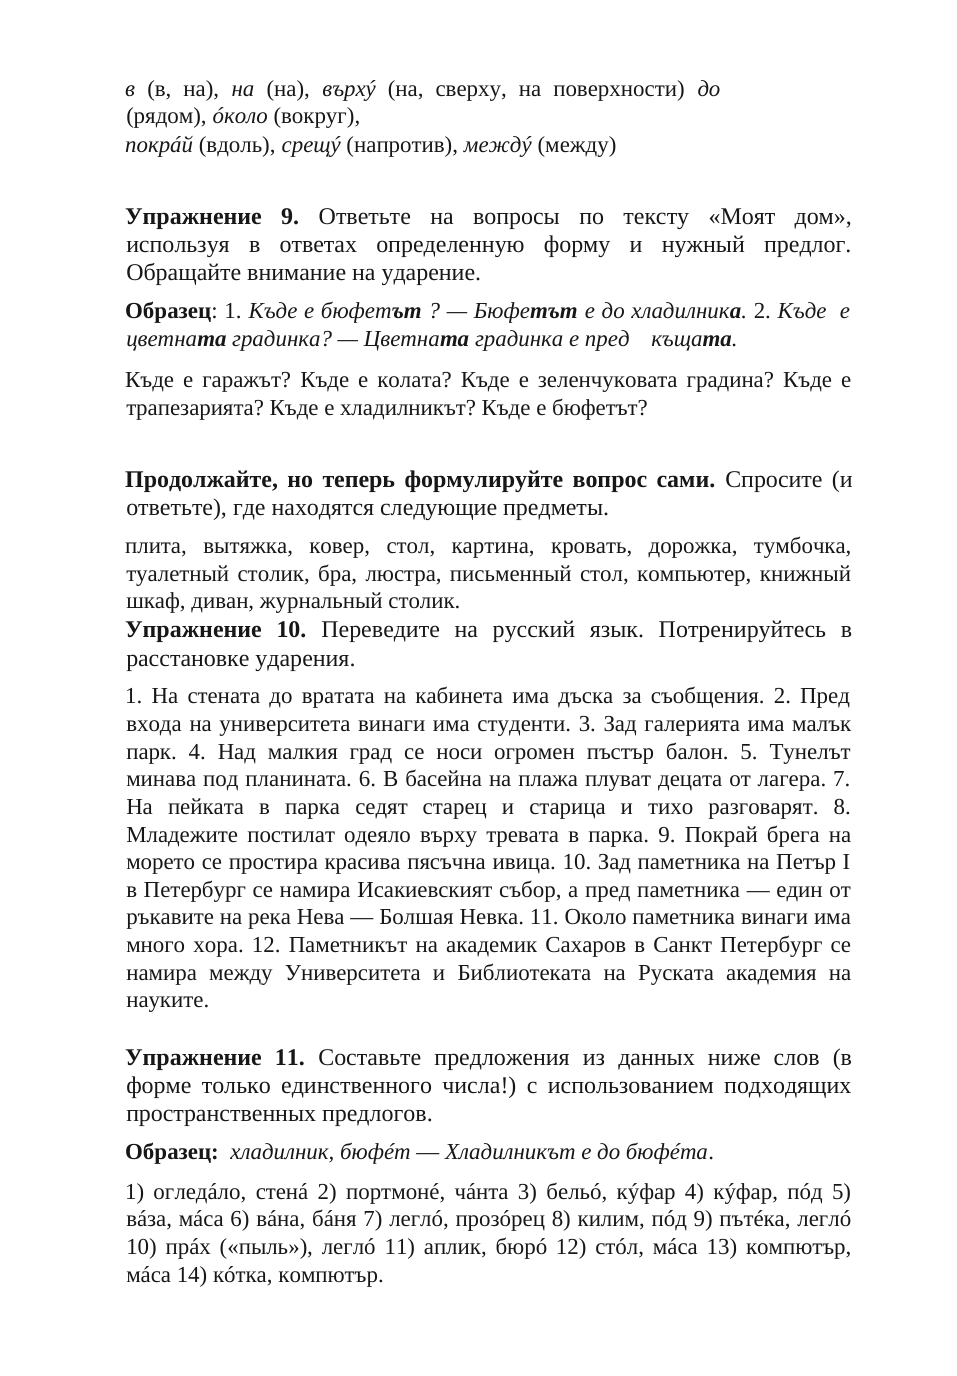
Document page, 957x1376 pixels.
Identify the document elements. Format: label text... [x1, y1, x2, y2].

text Упражнение 9. Ответьте на вопросы по тексту «Моят дом», используя в ответах определенную форму и нужный предлог. Обращайте внимание на ударение. [125, 202, 852, 286]
text Продолжайте, но теперь формулируйте вопрос сами. Спросите (и ответьте), где находятся следующие предметы. [125, 465, 852, 521]
text Упражнение 11. Составьте предложения из данных ниже слов (в форме только единственного числа!) с использованием подходящих пространственных предлогов. [125, 1043, 852, 1127]
text плита, вытяжка, ковер, стол, картина, кровать, дорожка, тумбочка, туалетный столик, бра, люстра, письменный стол, компьютер, книжный шкаф, диван, журнальный столик. [125, 532, 852, 614]
text покрáй (вдоль), срещý (напротив), междý (между) [125, 131, 852, 157]
text 1) огледáло, стенá 2) портмонé, чáнта 3) бельó, кýфар 4) кýфар, пóд 5) вáза, мáса 6) вáна, бáня 7) леглó, прозóрец 8) килим, пóд 9) пътéка, леглó 10) прáх («пыль»), леглó 11) аплик, бюрó 12) стóл, мáса 13) компютър, мáса 14) кóтка, компютър. [125, 1178, 852, 1287]
text Образец: 1. Къде е бюфетът ? — Бюфетът е до хладилника. 2. Къде е цветната градинка? — Цветната градинка е пред къщата. [125, 297, 852, 351]
text Упражнение 10. Переведите на русский язык. Потренируйтесь в расстановке ударения. [125, 615, 852, 671]
text 1. На стената до вратата на кабинета има дъска за съобщения. 2. Пред входа на университета винаги има студенти. 3. Зад галерията има малък парк. 4. Над малкия град се носи огромен пъстър балон. 5. Тунелът минава под планината. 6. В басейна на плажа плуват децата от лагера. 7. На пейката в парка седят старец и старица и тихо разговарят. 8. Младежите постилат одеяло върху тревата в парка. 9. Покрай брега на морето се простира красива пясъчна ивица. 10. Зад паметника на Петър I в Петербург се намира Исакиевският събор, а пред паметника — един от ръкавите на река Нева — Болшая Невка. 11. Около паметника винаги има много хора. 12. Паметникът на академик Сахаров в Санкт Петербург се намира между Университета и Библиотеката на Руската академия на науките. [125, 683, 852, 1013]
text в (в, на), на (на), върхý (на, сверху, на поверхности) до (рядом), óколо (вокруг), [125, 75, 723, 129]
text Къде е гаражът? Къде е колата? Къде е зеленчуковата градина? Къде е трапезарията? Къде е хладилникът? Къде е бюфетът? [125, 367, 852, 421]
text Образец: хладилник, бюфéт — Хладилникът е до бюфéта. [125, 1138, 852, 1165]
